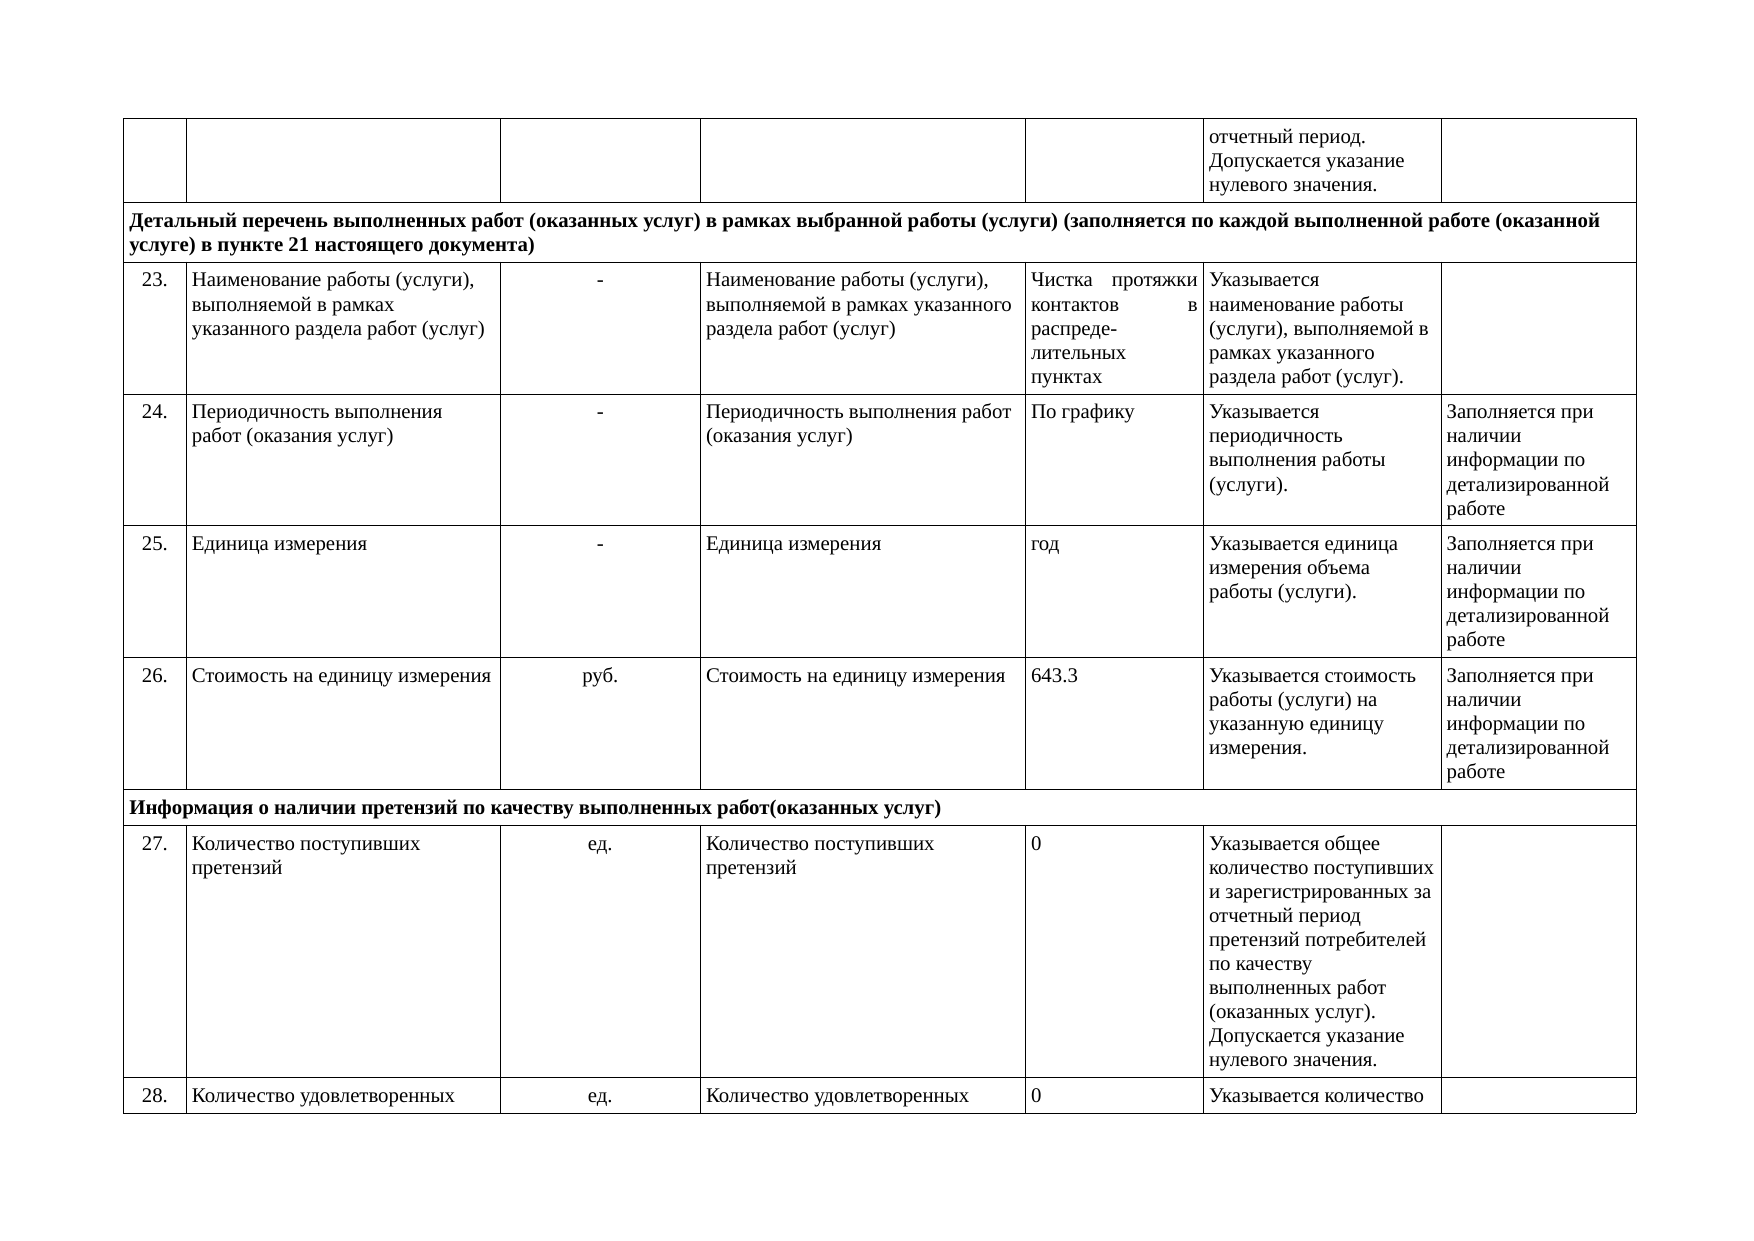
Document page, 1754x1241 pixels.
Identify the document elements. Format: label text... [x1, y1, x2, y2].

table_cell 643,3 [1026, 658, 1203, 789]
table_cell Информация о наличии претензий по качеству выполненных работ(оказанных услуг) [124, 790, 1636, 825]
table_cell Единица измерения [187, 526, 500, 657]
table_cell Количество поступивших претензий [701, 826, 1025, 1077]
table_cell Указывается периодичность выполнения работы (услуги). [1204, 395, 1441, 525]
table_cell [701, 119, 1025, 202]
table_cell 0 [1026, 826, 1203, 1077]
table_cell 26. [124, 658, 186, 789]
table_cell Количество удовлетворенных [701, 1078, 1025, 1112]
table_cell Стоимость на единицу измерения [187, 658, 500, 789]
table_cell Наименование работы (услуги), выполняемой в рамках указанного раздела работ (услуг) [187, 263, 500, 393]
table_cell Количество удовлетворенных [187, 1078, 500, 1112]
table_cell Указывается общее количество поступивших и зарегистрированных за отчетный период претензий потребителей по качеству выполненных работ (оказанных услуг). Допускается указание нулевого значения. [1204, 826, 1441, 1077]
table_cell Периодичность выполнения работ (оказания услуг) [187, 395, 500, 525]
table_cell - [501, 263, 700, 393]
table_cell Указывается единица измерения объема работы (услуги). [1204, 526, 1441, 657]
table_cell Периодичность выполнения работ (оказания услуг) [701, 395, 1025, 525]
table_cell [1442, 119, 1636, 202]
table_cell 28. [124, 1078, 186, 1112]
table_cell 0 [1026, 1078, 1203, 1112]
table_cell [124, 119, 186, 202]
table_cell Количество поступивших претензий [187, 826, 500, 1077]
table_cell Стоимость на единицу измерения [701, 658, 1025, 789]
table_cell [1442, 826, 1636, 1077]
table_cell [501, 119, 700, 202]
table_cell По графику [1026, 395, 1203, 525]
table_cell Единица измерения [701, 526, 1025, 657]
table_cell - [501, 526, 700, 657]
table_cell Указывается стоимость работы (услуги) на указанную единицу измерения. [1204, 658, 1441, 789]
table_cell [1442, 1078, 1636, 1112]
table_cell [187, 119, 500, 202]
table_cell год [1026, 526, 1203, 657]
table_cell 27. [124, 826, 186, 1077]
table_cell Наименование работы (услуги), выполняемой в рамках указанного раздела работ (услуг) [701, 263, 1025, 393]
table_cell 24. [124, 395, 186, 525]
table_cell 23. [124, 263, 186, 393]
table_cell Чистка протяжки контактов в распреде- лительных пунктах [1026, 263, 1203, 393]
table_cell - [501, 395, 700, 525]
table_cell Указывается количество [1204, 1078, 1441, 1112]
table_cell Заполняется при наличии информации по детализированной работе [1442, 526, 1636, 657]
table_cell руб. [501, 658, 700, 789]
table_cell Заполняется при наличии информации по детализированной работе [1442, 395, 1636, 525]
table_cell ед. [501, 1078, 700, 1112]
table_cell Заполняется при наличии информации по детализированной работе [1442, 658, 1636, 789]
table_cell 25. [124, 526, 186, 657]
table_cell ед. [501, 826, 700, 1077]
table_cell отчетный период. Допускается указание нулевого значения. [1204, 119, 1441, 202]
table_cell Указывается наименование работы (услуги), выполняемой в рамках указанного раздела работ (услуг). [1204, 263, 1441, 393]
table_cell Детальный перечень выполненных работ (оказанных услуг) в рамках выбранной работы (услуги) (заполняется по каждой выполненной работе (оказанной услуге) в пункте 21 настоящего документа) [124, 203, 1636, 262]
table_cell [1026, 119, 1203, 202]
table_cell [1442, 263, 1636, 393]
